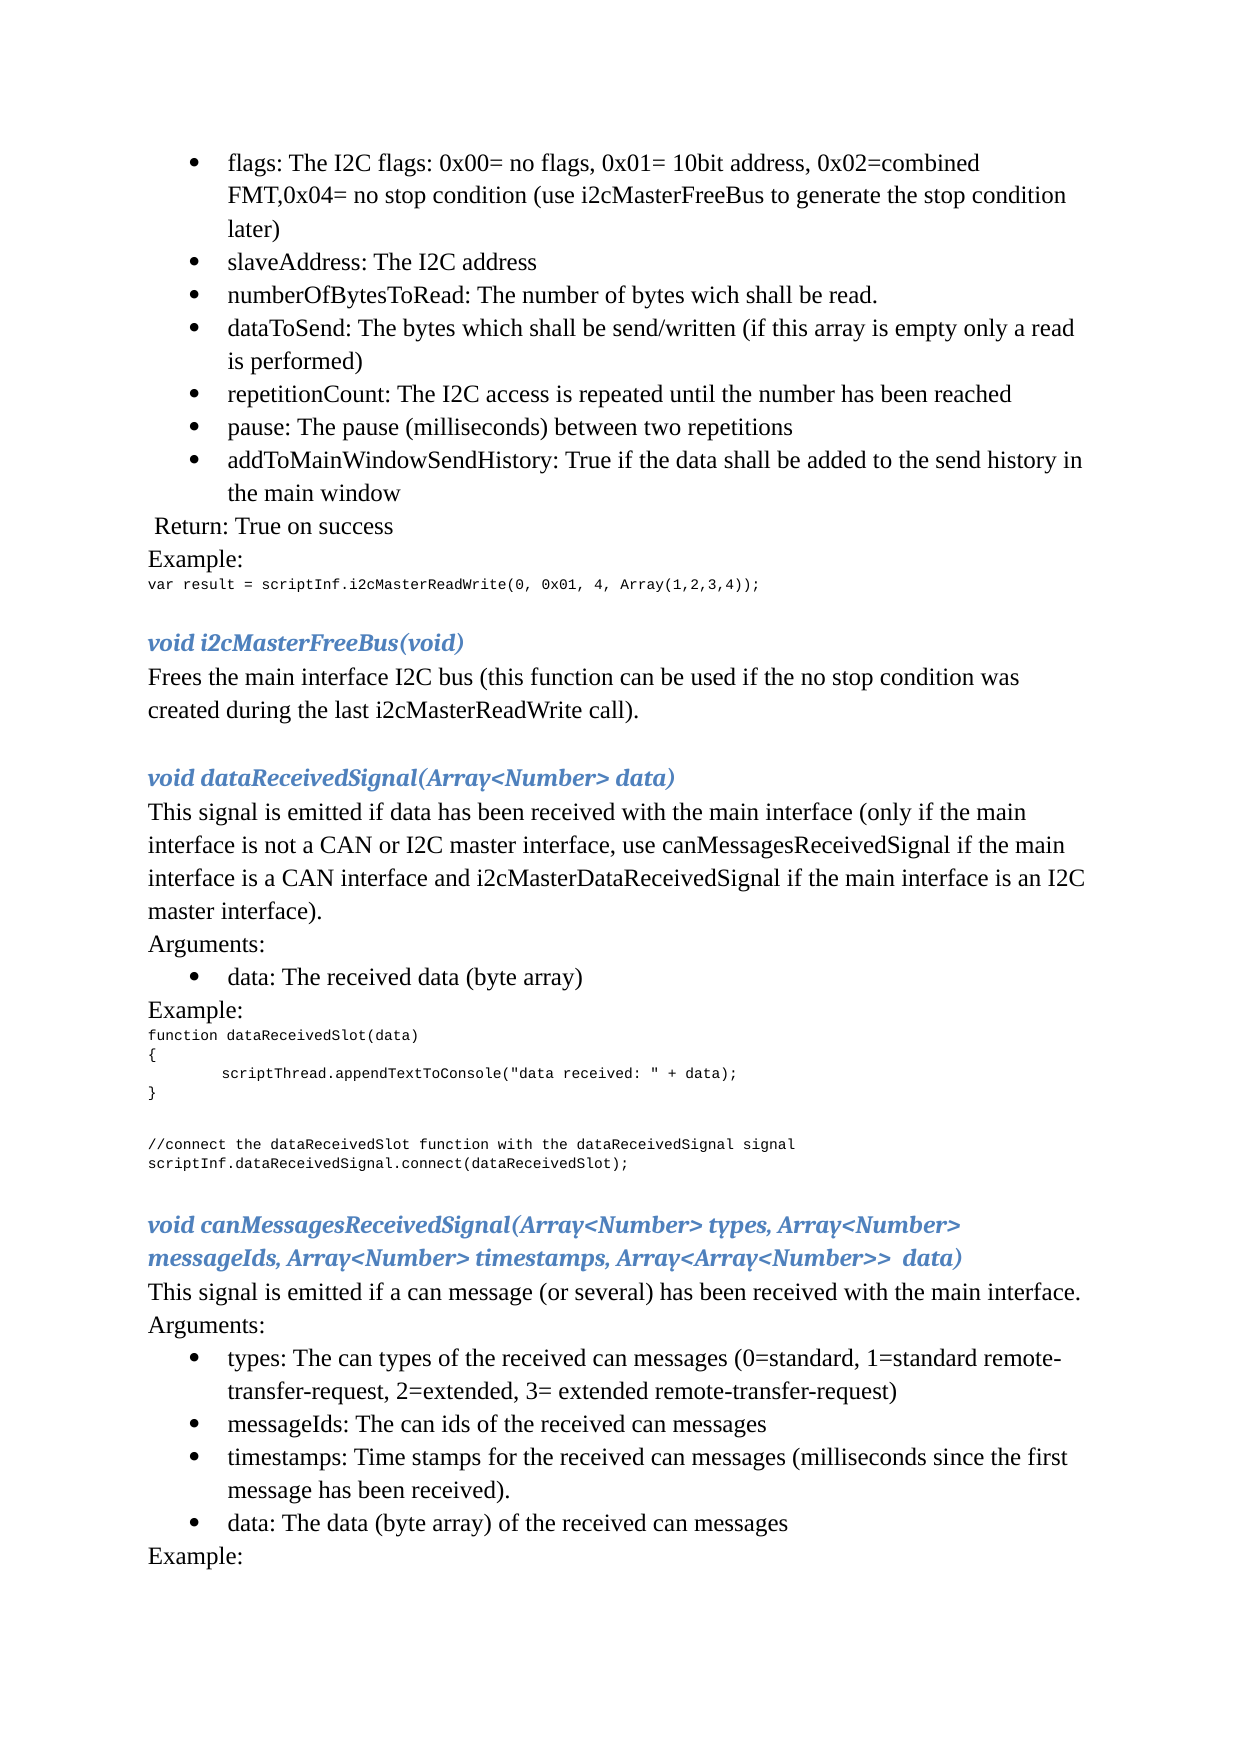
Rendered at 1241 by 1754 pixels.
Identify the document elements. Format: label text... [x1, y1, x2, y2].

text Return: True on success [148, 511, 1093, 539]
text scriptThread.appendTextToConsole("data received: " + data); [148, 1066, 1093, 1082]
text var result = scriptInf.i2cMasterReadWrite(0, 0x01, 4, Array(1,2,3,4)); [148, 577, 1093, 593]
text Example: [148, 544, 1093, 573]
list numberOfBytesToRead: The number of bytes wich shall be read. [190, 280, 1093, 308]
list repetitionCount: The I2C access is repeated until the number has been reached [190, 379, 1093, 407]
list addToMainWindowSendHistory: True if the data shall be added to the send history in the main window [190, 445, 1093, 507]
list slaveAddress: The I2C address [190, 247, 1093, 275]
subtitle void i2cMasterFreeBus(void) [148, 629, 1093, 658]
subtitle void dataReceivedSignal(Array<Number> data) [148, 764, 1093, 793]
list dataToSend: The bytes which shall be send/written (if this array is empty only a read is performed) [190, 313, 1093, 374]
text This signal is emitted if data has been received with the main interface (only if the main interface is not a CAN or I2C master interface, use canMessagesReceivedSignal if the main interface is a CAN interface and i2cMasterDataReceivedSignal if the main interface is an I2C master interface). [148, 797, 1093, 925]
list timestamps: Time stamps for the received can messages (milliseconds since the first message has been received). [190, 1442, 1093, 1504]
list data: The received data (byte array) [190, 962, 1093, 991]
text Frees the main interface I2C bus (this function can be used if the no stop condition was created during the last i2cMasterReadWrite call). [148, 662, 1093, 724]
text This signal is emitted if a can message (or several) has been received with the main interface. [148, 1277, 1093, 1306]
text { [148, 1047, 1093, 1063]
list messageIds: The can ids of the received can messages [190, 1409, 1093, 1438]
text Arguments: [148, 929, 1093, 958]
list types: The can types of the received can messages (0=standard, 1=standard remote-transfer-request, 2=extended, 3= extended remote-transfer-request) [190, 1343, 1093, 1404]
text scriptInf.dataReceivedSignal.connect(dataReceivedSlot); [148, 1156, 1093, 1172]
list data: The data (byte array) of the received can messages [190, 1508, 1093, 1537]
text } [148, 1085, 1093, 1101]
list flags: The I2C flags: 0x00= no flags, 0x01= 10bit address, 0x02=combined FMT,0x04= no stop condition (use i2cMasterFreeBus to generate the stop condition later) [190, 148, 1093, 242]
text Arguments: [148, 1310, 1093, 1338]
list pause: The pause (milliseconds) between two repetitions [190, 412, 1093, 441]
text //connect the dataReceivedSlot function with the dataReceivedSignal signal [148, 1137, 1093, 1153]
text Example: [148, 1541, 1093, 1570]
text function dataReceivedSlot(data) [148, 1028, 1093, 1044]
text Example: [148, 995, 1093, 1024]
subtitle void canMessagesReceivedSignal(Array<Number> types, Array<Number> messageIds, Array<Number> timestamps, Array<Array<Number>> data) [148, 1211, 1093, 1272]
